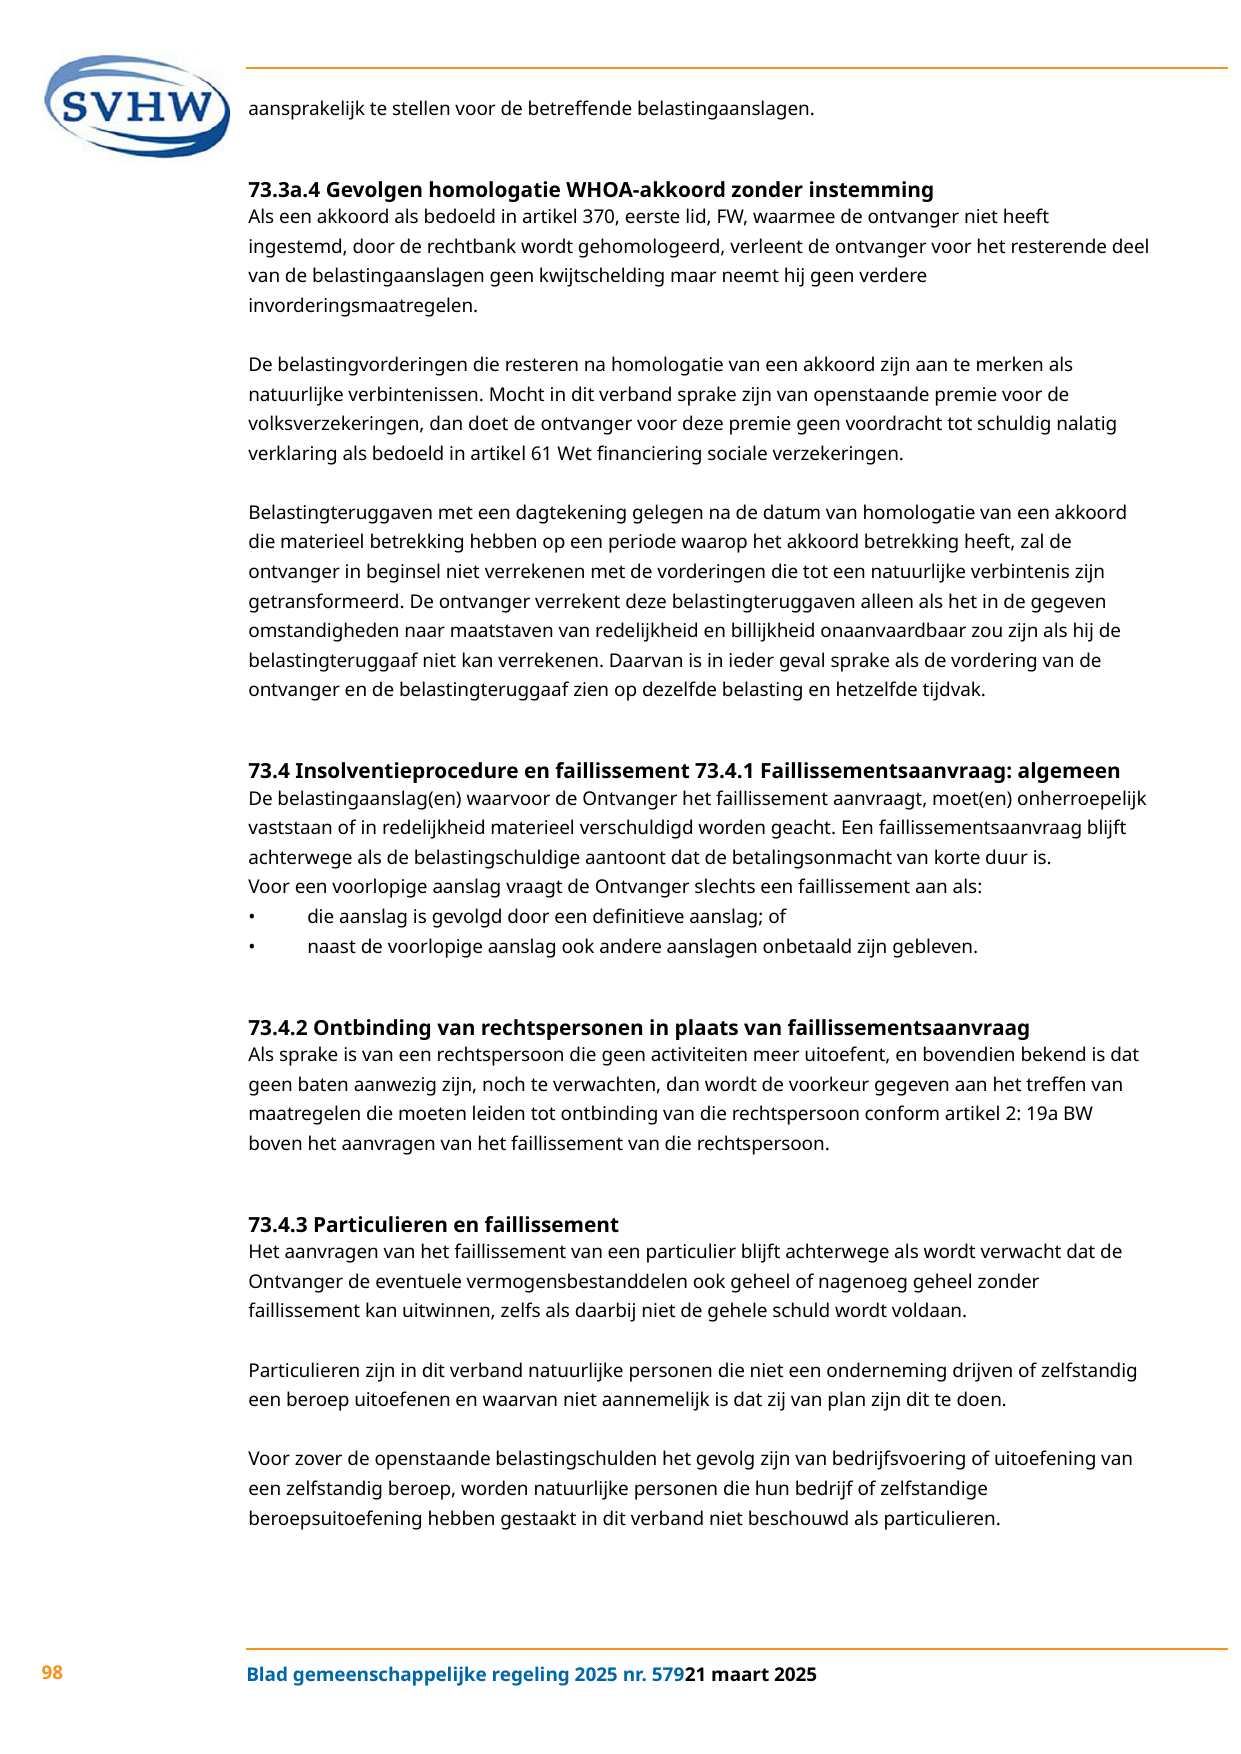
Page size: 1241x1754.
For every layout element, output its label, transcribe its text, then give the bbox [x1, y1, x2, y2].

picture [41, 47, 231, 172]
list die aanslag is gevolgd door een definitieve aanslag; of [248, 903, 1152, 929]
text Belastingteruggaven met een dagtekening gelegen na de datum van homologatie van een akkoord die materieel betrekking hebben op een periode waarop het akkoord betrekking heeft, zal de ontvanger in beginsel niet verrekenen met de vorderingen die tot een natuurlijke verbintenis zijn getransformeerd. De ontvanger verrekent deze belastingteruggaven alleen als het in de gegeven omstandigheden naar maatstaven van redelijkheid en billijkheid onaanvaardbaar zou zijn als hij de belastingteruggaaf niet kan verrekenen. Daarvan is in ieder geval sprake als de vordering van de ontvanger en de belastingteruggaaf zien op dezelfde belasting en hetzelfde tijdvak. [248, 499, 1152, 702]
text 73.4.3 Particulieren en faillissement [248, 1210, 1152, 1238]
text Als een akkoord als bedoeld in artikel 370, eerste lid, FW, waarmee de ontvanger niet heeft ingestemd, door de rechtbank wordt gehomologeerd, verleent de ontvanger voor het resterende deel van de belastingaanslagen geen kwijtschelding maar neemt hij geen verdere invorderingsmaatregelen. [248, 203, 1152, 318]
text 73.4.2 Ontbinding van rechtspersonen in plaats van faillissementsaanvraag [248, 1013, 1152, 1041]
text Voor zover de openstaande belastingschulden het gevolg zijn van bedrijfsvoering of uitoefening van een zelfstandig beroep, worden natuurlijke personen die hun bedrijf of zelfstandige beroepsuitoefening hebben gestaakt in dit verband niet beschouwd als particulieren. [248, 1446, 1152, 1531]
list naast de voorlopige aanslag ook andere aanslagen onbetaald zijn gebleven. [248, 933, 1152, 959]
text aansprakelijk te stellen voor de betreffende belastingaanslagen. [248, 95, 1152, 121]
text Voor een voorlopige aanslag vraagt de Ontvanger slechts een faillissement aan als: [248, 874, 1152, 899]
text Particulieren zijn in dit verband natuurlijke personen die niet een onderneming drijven of zelfstandig een beroep uitoefenen en waarvan niet aannemelijk is dat zij van plan zijn dit te doen. [248, 1357, 1152, 1412]
text De belastingvorderingen die resteren na homologatie van een akkoord zijn aan te merken als natuurlijke verbintenissen. Mocht in dit verband sprake zijn van openstaande premie voor de volksverzekeringen, dan doet de ontvanger voor deze premie geen voordracht tot schuldig nalatig verklaring als bedoeld in artikel 61 Wet financiering sociale verzekeringen. [248, 351, 1152, 466]
text Als sprake is van een rechtspersoon die geen activiteiten meer uitoefent, en bovendien bekend is dat geen baten aanwezig zijn, noch te verwachten, dan wordt de voorkeur gegeven aan het treffen van maatregelen die moeten leiden tot ontbinding van die rechtspersoon conform artikel 2: 19a BW boven het aanvragen van het faillissement van die rechtspersoon. [248, 1041, 1152, 1156]
text 73.3a.4 Gevolgen homologatie WHOA-akkoord zonder instemming [248, 175, 1152, 203]
text 73.4 Insolventieprocedure en faillissement 73.4.1 Faillissementsaanvraag: algemeen [248, 757, 1152, 785]
text Het aanvragen van het faillissement van een particulier blijft achterwege als wordt verwacht dat de Ontvanger de eventuele vermogensbestanddelen ook geheel of nagenoeg geheel zonder faillissement kan uitwinnen, zelfs als daarbij niet de gehele schuld wordt voldaan. [248, 1238, 1152, 1323]
text De belastingaanslag(en) waarvoor de Ontvanger het faillissement aanvraagt, moet(en) onherroepelijk vaststaan of in redelijkheid materieel verschuldigd worden geacht. Een faillissementsaanvraag blijft achterwege als de belastingschuldige aantoont dat de betalingsonmacht van korte duur is. [248, 785, 1152, 870]
